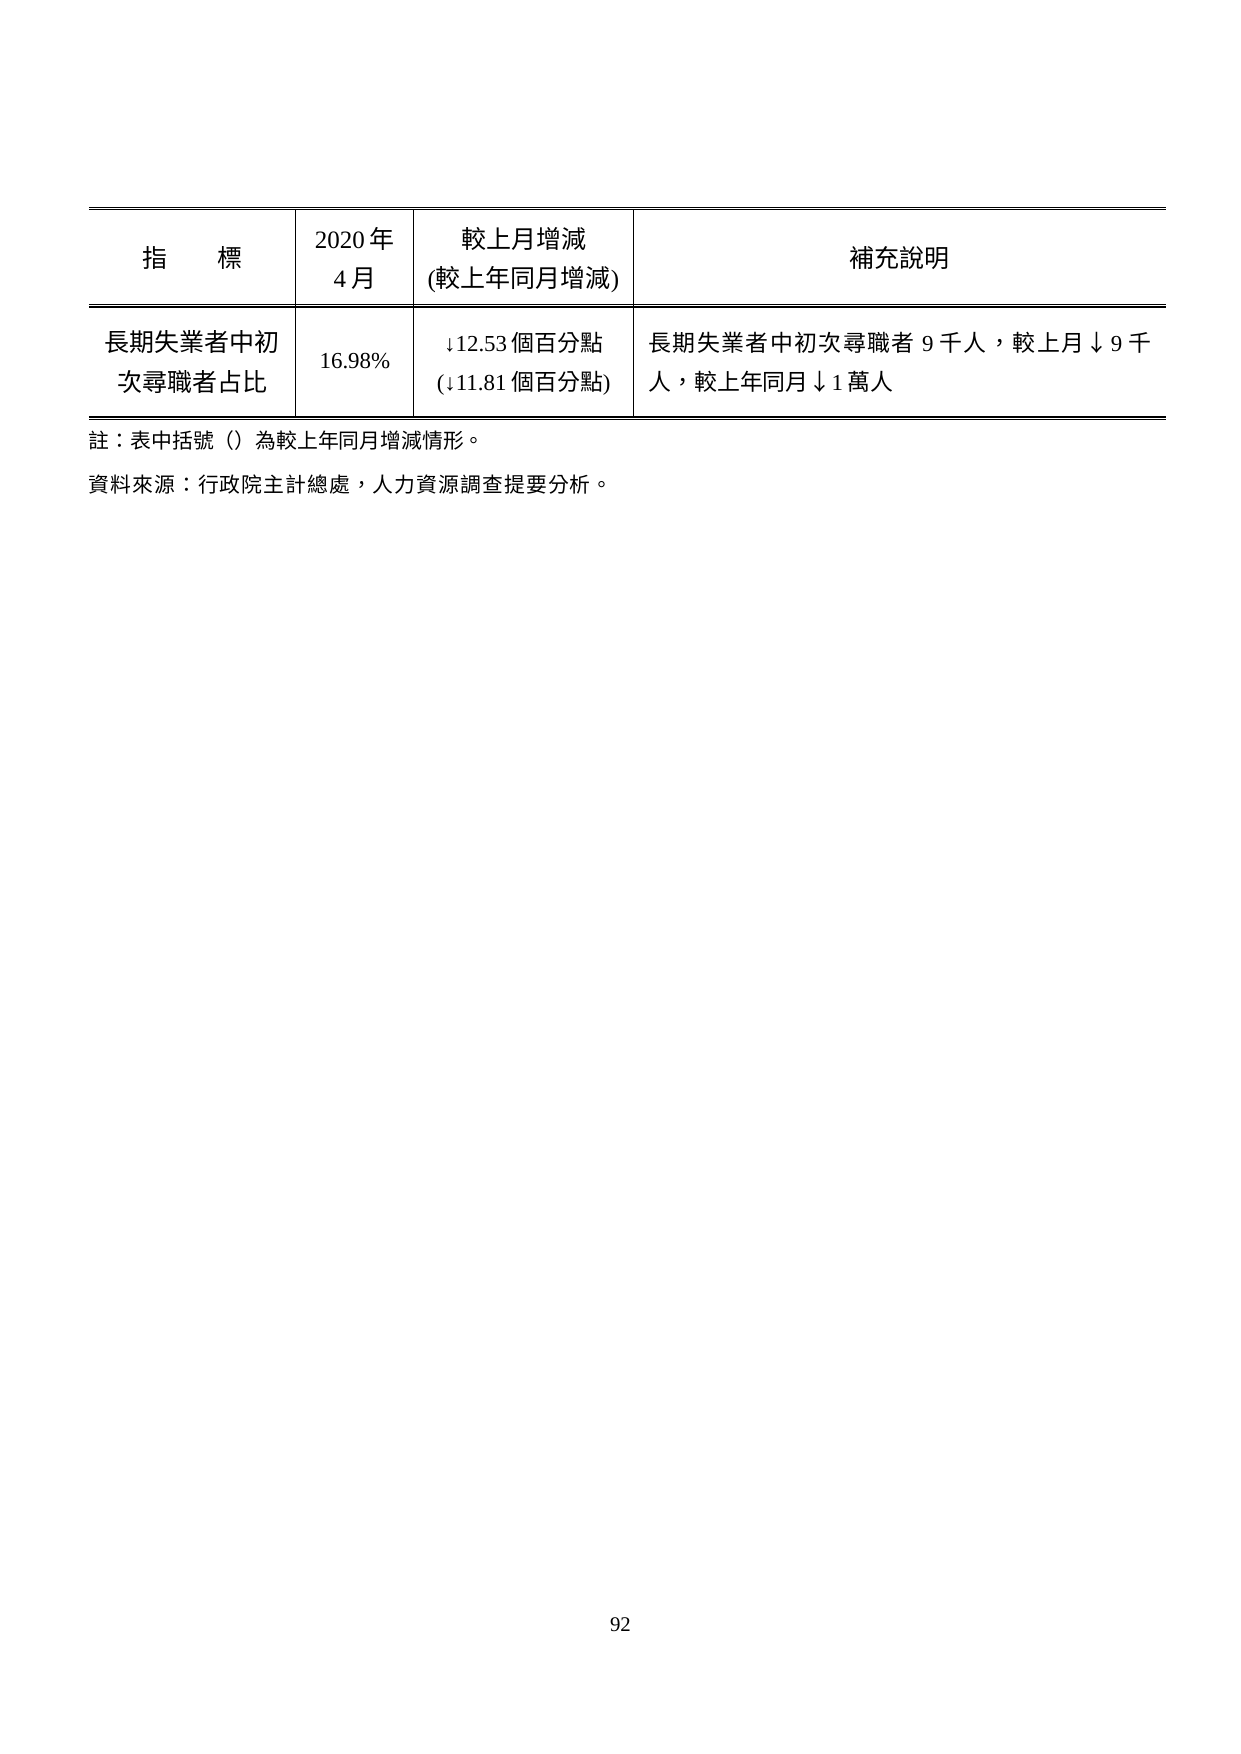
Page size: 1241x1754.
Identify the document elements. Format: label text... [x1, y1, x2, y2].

table_cell ↓12.53個百分點 (↓11.81個百分點) [414, 308, 633, 416]
table_cell 長期失業者中初次尋職者9千人，較上月↓9千人，較上年同月↓1萬人 [634, 308, 1166, 416]
table_header 2020年 4月 [296, 210, 413, 304]
table_cell 長期失業者中初次尋職者占比 [89, 308, 295, 416]
table_header 補充說明 [634, 210, 1166, 304]
table_cell 16.98% [296, 308, 413, 416]
text 資料來源：行政院主計總處，人力資源調查提要分析。 [88, 463, 1063, 503]
table_header 指 標 [89, 210, 295, 304]
table_header 較上月增減 (較上年同月增減) [414, 210, 633, 304]
text 註：表中括號（）為較上年同月增減情形。 [89, 420, 1063, 459]
